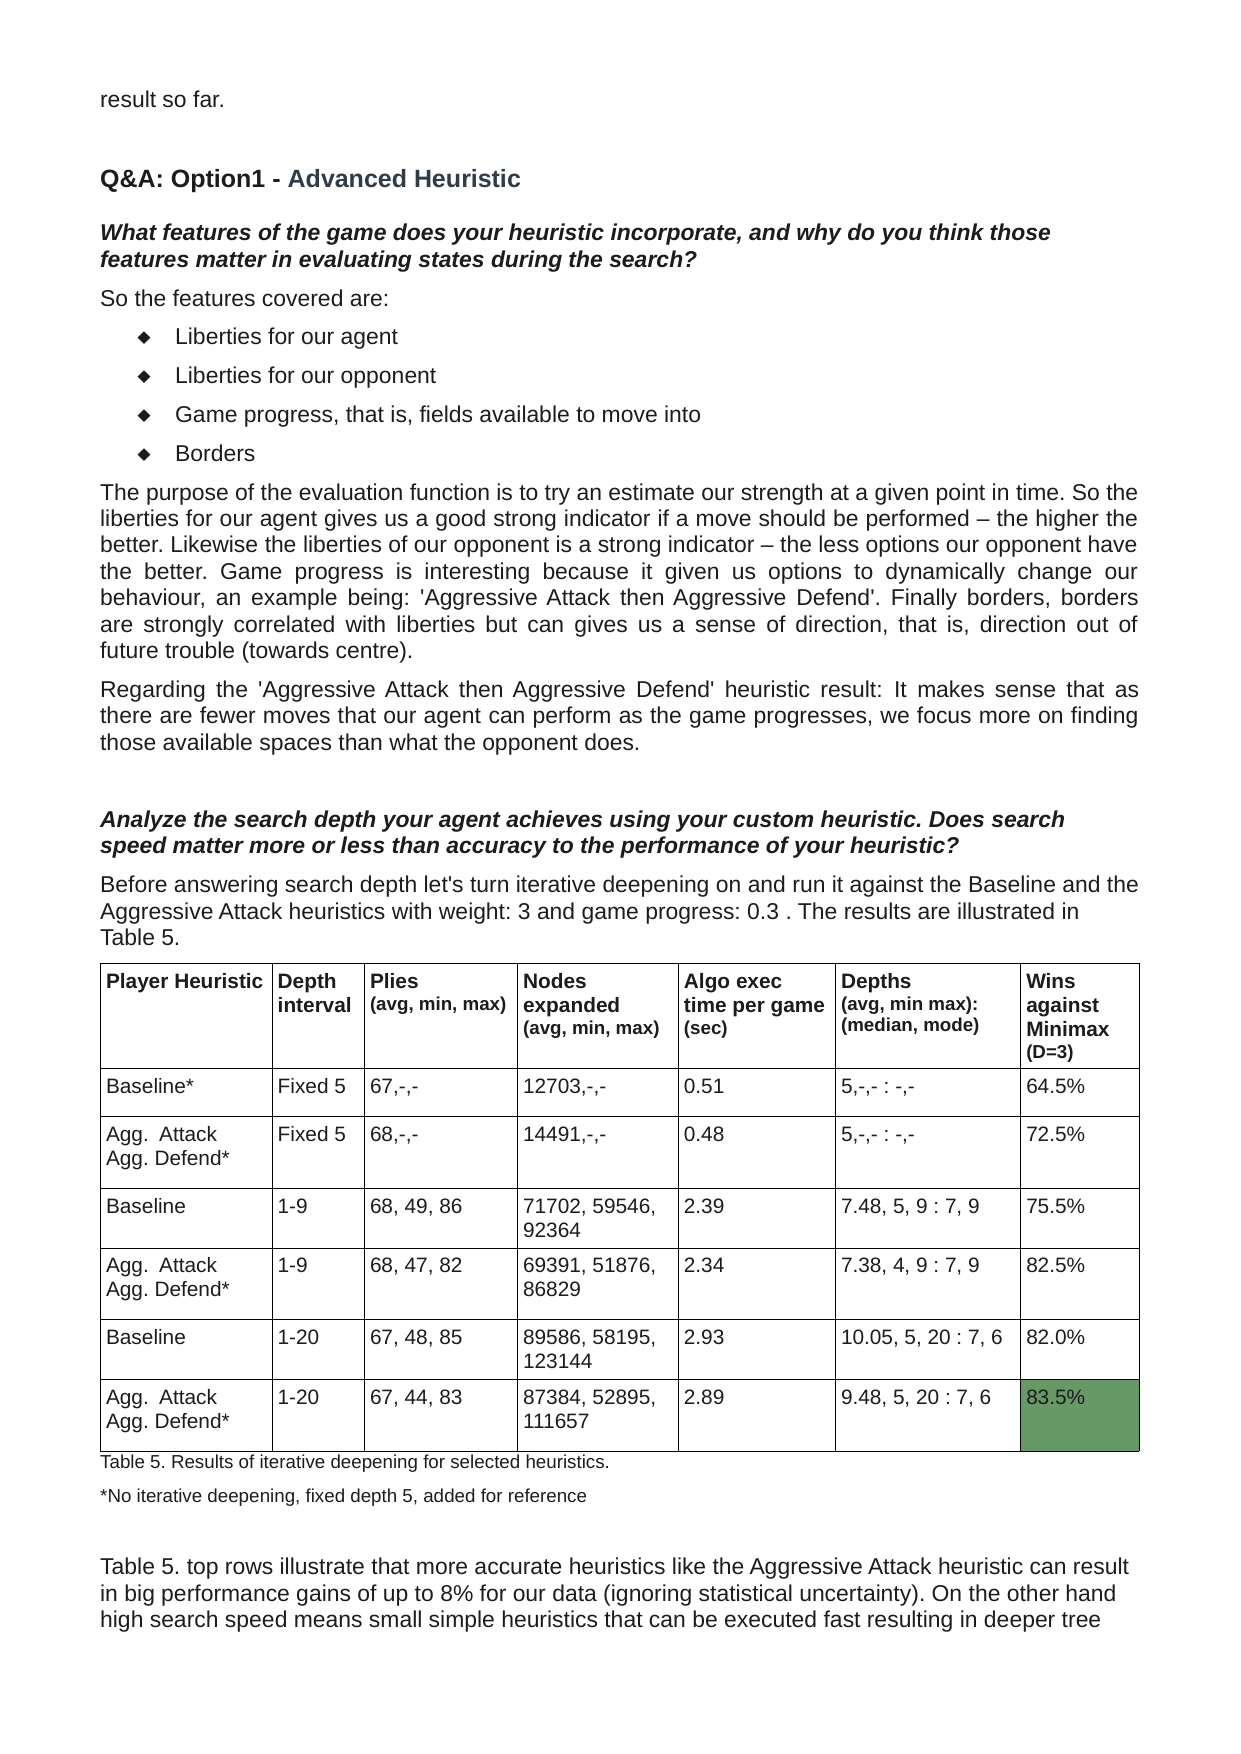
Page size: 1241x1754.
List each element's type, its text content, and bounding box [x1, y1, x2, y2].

table_cell 68, 47, 82 [365, 1249, 517, 1319]
table_cell 5,-,- : -,- [836, 1117, 1020, 1188]
text Regarding the 'Aggressive Attack then Aggressive Defend' heuristic result: It makes sense that as there are fewer moves that our agent can perform as the game progresses, we focus more on finding those available spaces than what the opponent does. [100, 676, 1139, 755]
text Before answering search depth let's turn iterative deepening on and run it against the Baseline and the Aggressive Attack heuristics with weight: 3 and game progress: 0.3 . The results are illustrated in Table 5. [100, 871, 1139, 950]
table_cell 67, 48, 85 [365, 1320, 517, 1379]
list Analyze the search depth your agent achieves using your custom heuristic. Does search speed matter more or less than accuracy to the performance of your heuristic? [100, 806, 1139, 859]
table_cell Fixed 5 [273, 1069, 364, 1116]
list So the features covered are: [100, 284, 1139, 311]
table_cell 7.38, 4, 9 : 7, 9 [836, 1249, 1020, 1319]
table_cell Baseline* [101, 1069, 272, 1116]
table_cell 67, 44, 83 [365, 1380, 517, 1451]
table_cell 1-20 [273, 1380, 364, 1451]
table_cell 71702, 59546, 92364 [518, 1189, 678, 1247]
table_cell 5,-,- : -,- [836, 1069, 1020, 1116]
table_header Nodes expanded (avg, min, max) [518, 964, 678, 1068]
table_header Plies (avg, min, max) [365, 964, 517, 1068]
text Q&A: Option1 - Advanced Heuristic [100, 164, 1139, 192]
table_header Player Heuristic [101, 964, 272, 1068]
table_cell 0.51 [679, 1069, 835, 1116]
table_cell Agg. Attack Agg. Defend* [101, 1380, 272, 1451]
table_cell 89586, 58195, 123144 [518, 1320, 678, 1379]
table_cell 82.0% [1021, 1320, 1139, 1379]
table_cell 2.34 [679, 1249, 835, 1319]
table_cell 68,-,- [365, 1117, 517, 1188]
table_cell Baseline [101, 1189, 272, 1247]
table_header Wins against Minimax (D=3) [1021, 964, 1139, 1068]
table_cell 87384, 52895, 111657 [518, 1380, 678, 1451]
list Liberties for our agent [137, 323, 1139, 350]
table_cell 2.39 [679, 1189, 835, 1247]
table_header Algo exec time per game (sec) [679, 964, 835, 1068]
table_header Depth interval [273, 964, 364, 1068]
table_cell 1-9 [273, 1249, 364, 1319]
table_cell 72.5% [1021, 1117, 1139, 1188]
list What features of the game does your heuristic incorporate, and why do you think those features matter in evaluating states during the search? [100, 219, 1139, 272]
table_cell 9.48, 5, 20 : 7, 6 [836, 1380, 1020, 1451]
table_cell 82.5% [1021, 1249, 1139, 1319]
table_cell 83.5% [1021, 1380, 1139, 1451]
list Game progress, that is, fields available to move into [137, 401, 1139, 427]
table_cell 10.05, 5, 20 : 7, 6 [836, 1320, 1020, 1379]
table_cell Agg. Attack Agg. Defend* [101, 1117, 272, 1188]
table_cell Fixed 5 [273, 1117, 364, 1188]
table_cell 64.5% [1021, 1069, 1139, 1116]
table_cell 14491,-,- [518, 1117, 678, 1188]
table_cell 0.48 [679, 1117, 835, 1188]
text Table 5. top rows illustrate that more accurate heuristics like the Aggressive Attack heuristic can result in big performance gains of up to 8% for our data (ignoring statistical uncertainty). On the other hand high search speed means small simple heuristics that can be executed fast resulting in deeper tree [100, 1553, 1139, 1632]
list Borders [137, 440, 1139, 466]
table_cell 2.93 [679, 1320, 835, 1379]
table_cell 68, 49, 86 [365, 1189, 517, 1247]
table_cell Baseline [101, 1320, 272, 1379]
text The purpose of the evaluation function is to try an estimate our strength at a given point in time. So the liberties for our agent gives us a good strong indicator if a move should be performed – the higher the better. Likewise the liberties of our opponent is a strong indicator – the less options our opponent have the better. Game progress is interesting because it given us options to dynamically change our behaviour, an example being: 'Aggressive Attack then Aggressive Defend'. Finally borders, borders are strongly correlated with liberties but can gives us a sense of direction, that is, direction out of future trouble (towards centre). [100, 479, 1139, 663]
table_cell 69391, 51876, 86829 [518, 1249, 678, 1319]
text *No iterative deepening, fixed depth 5, added for reference [100, 1485, 1139, 1507]
list Liberties for our opponent [137, 362, 1139, 388]
table_header Depths (avg, min max): (median, mode) [836, 964, 1020, 1068]
table_cell Agg. Attack Agg. Defend* [101, 1249, 272, 1319]
table_cell 12703,-,- [518, 1069, 678, 1116]
table_cell 75.5% [1021, 1189, 1139, 1247]
table_cell 2.89 [679, 1380, 835, 1451]
table_cell 1-9 [273, 1189, 364, 1247]
table_cell 7.48, 5, 9 : 7, 9 [836, 1189, 1020, 1247]
table_cell 1-20 [273, 1320, 364, 1379]
text result so far. [100, 86, 1139, 112]
text Table 5. Results of iterative deepening for selected heuristics. [100, 1452, 1139, 1472]
table_cell 67,-,- [365, 1069, 517, 1116]
